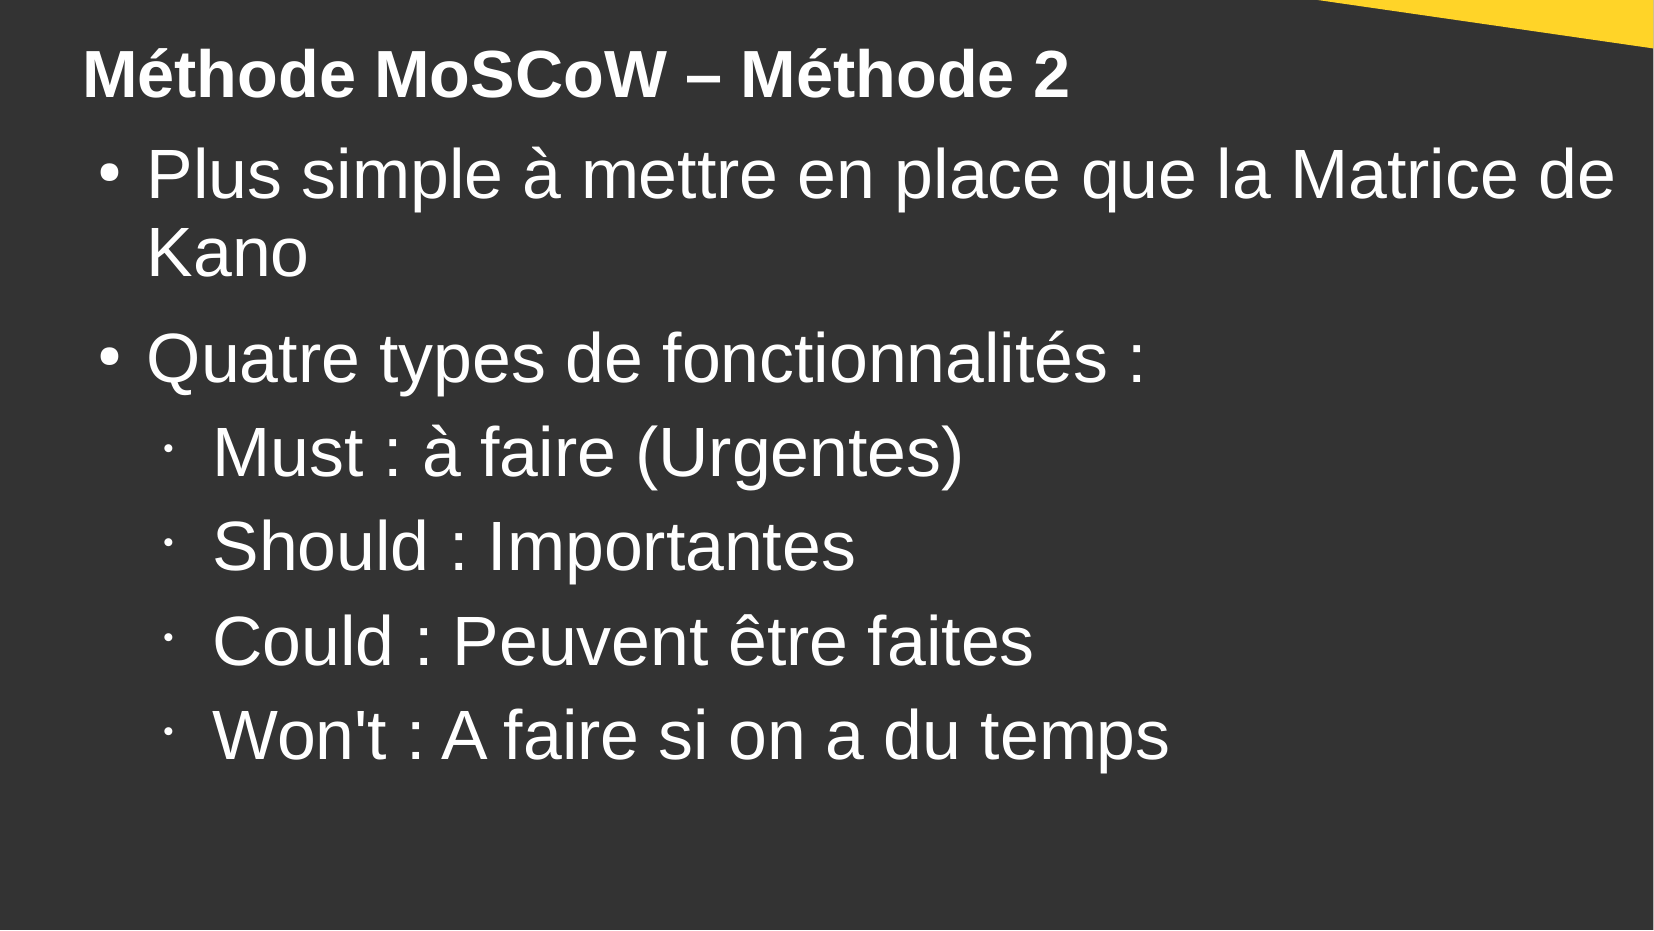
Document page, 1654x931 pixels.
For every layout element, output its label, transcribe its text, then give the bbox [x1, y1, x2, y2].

list Plus simple à mettre en place que la Matrice de Kano Quatre types de fonctionnalités : Must : à faire (Urgentes) Should : Importantes Could : Peuvent être faites Won't : A faire si on a du temps [80, 135, 1620, 777]
title Méthode MoSCoW – Méthode 2 [82, 37, 1571, 122]
text_box [1317, 0, 1654, 49]
